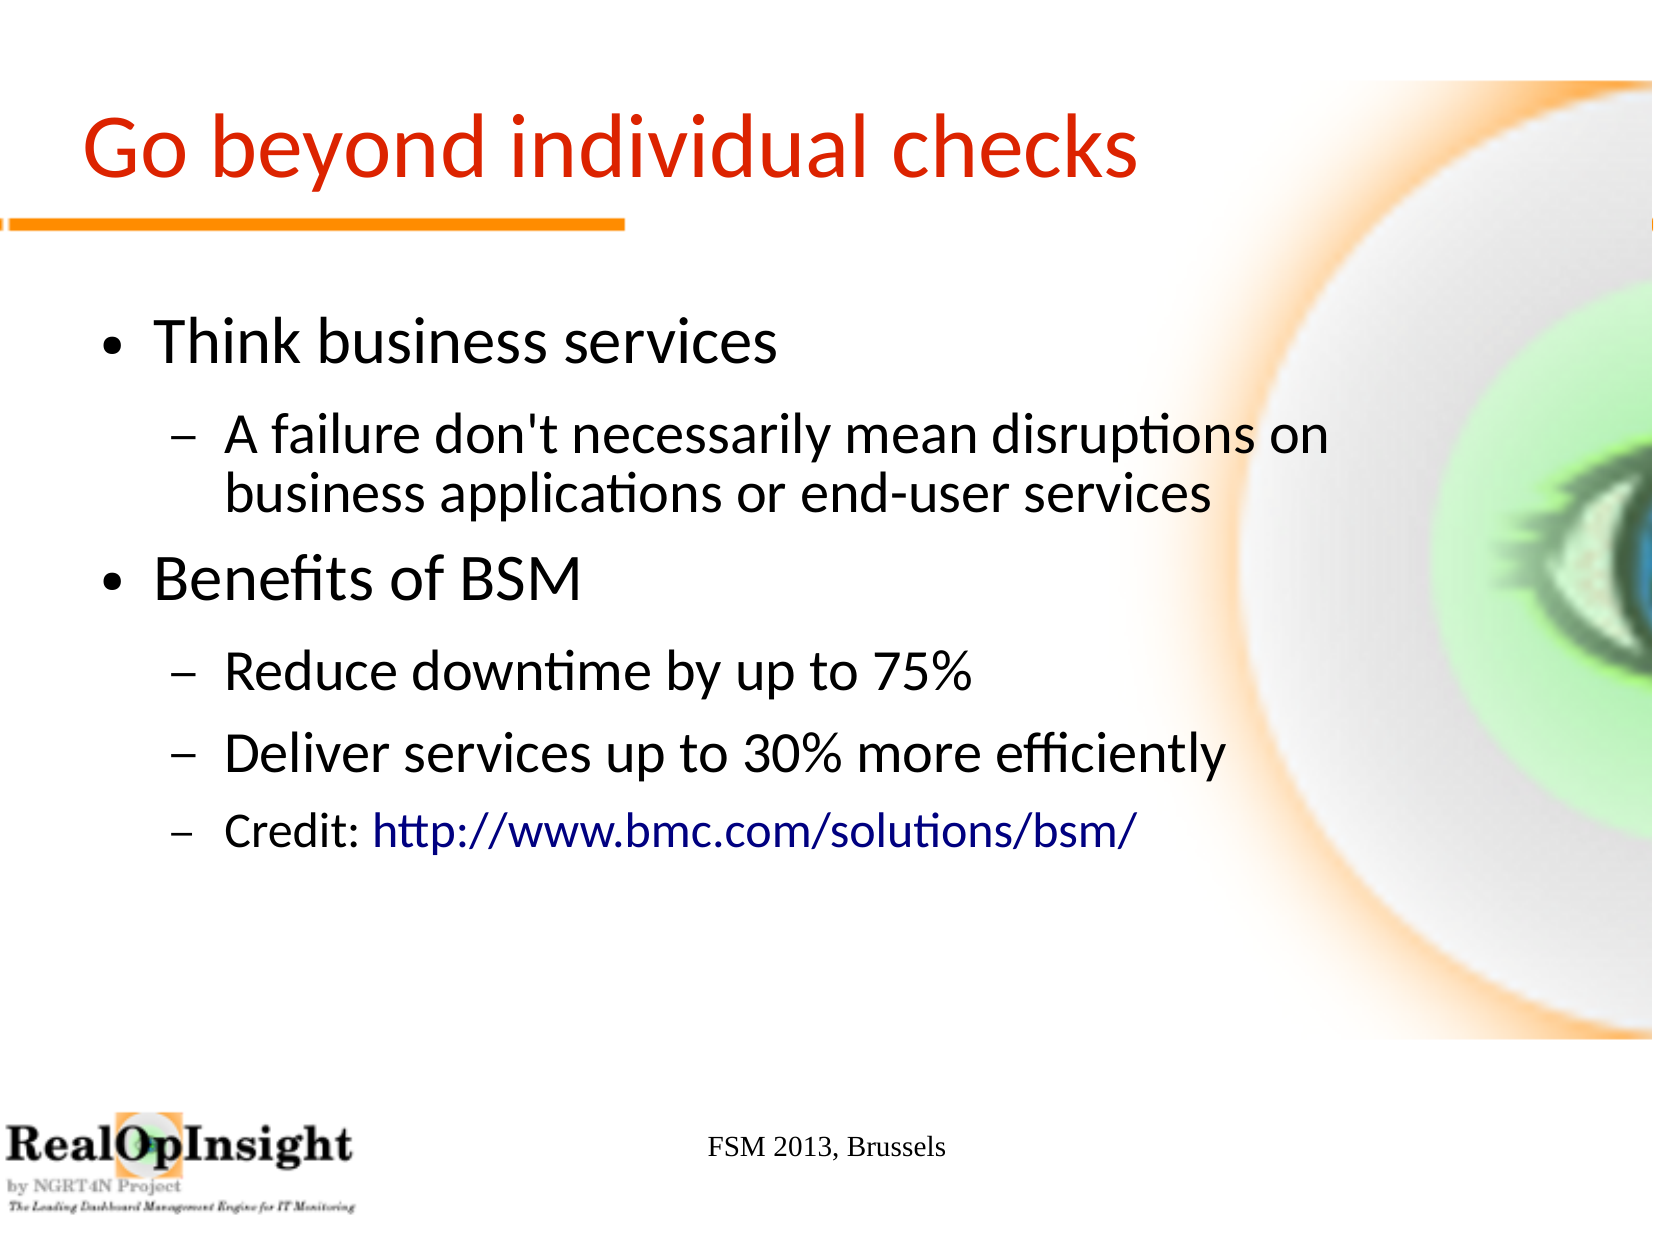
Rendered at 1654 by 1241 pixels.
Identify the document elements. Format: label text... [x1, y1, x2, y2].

title Go beyond individual checks [82, 73, 1547, 237]
picture [0, 0, 1654, 1241]
list Think business services A failure don't necessarily mean disruptions on business applications or end-user services Benefits of BSM Reduce downtime by up to 75% Deliver services up to 30% more efficiently Credit: http://www.bmc.com/solutions/bsm/ [82, 313, 1538, 1034]
